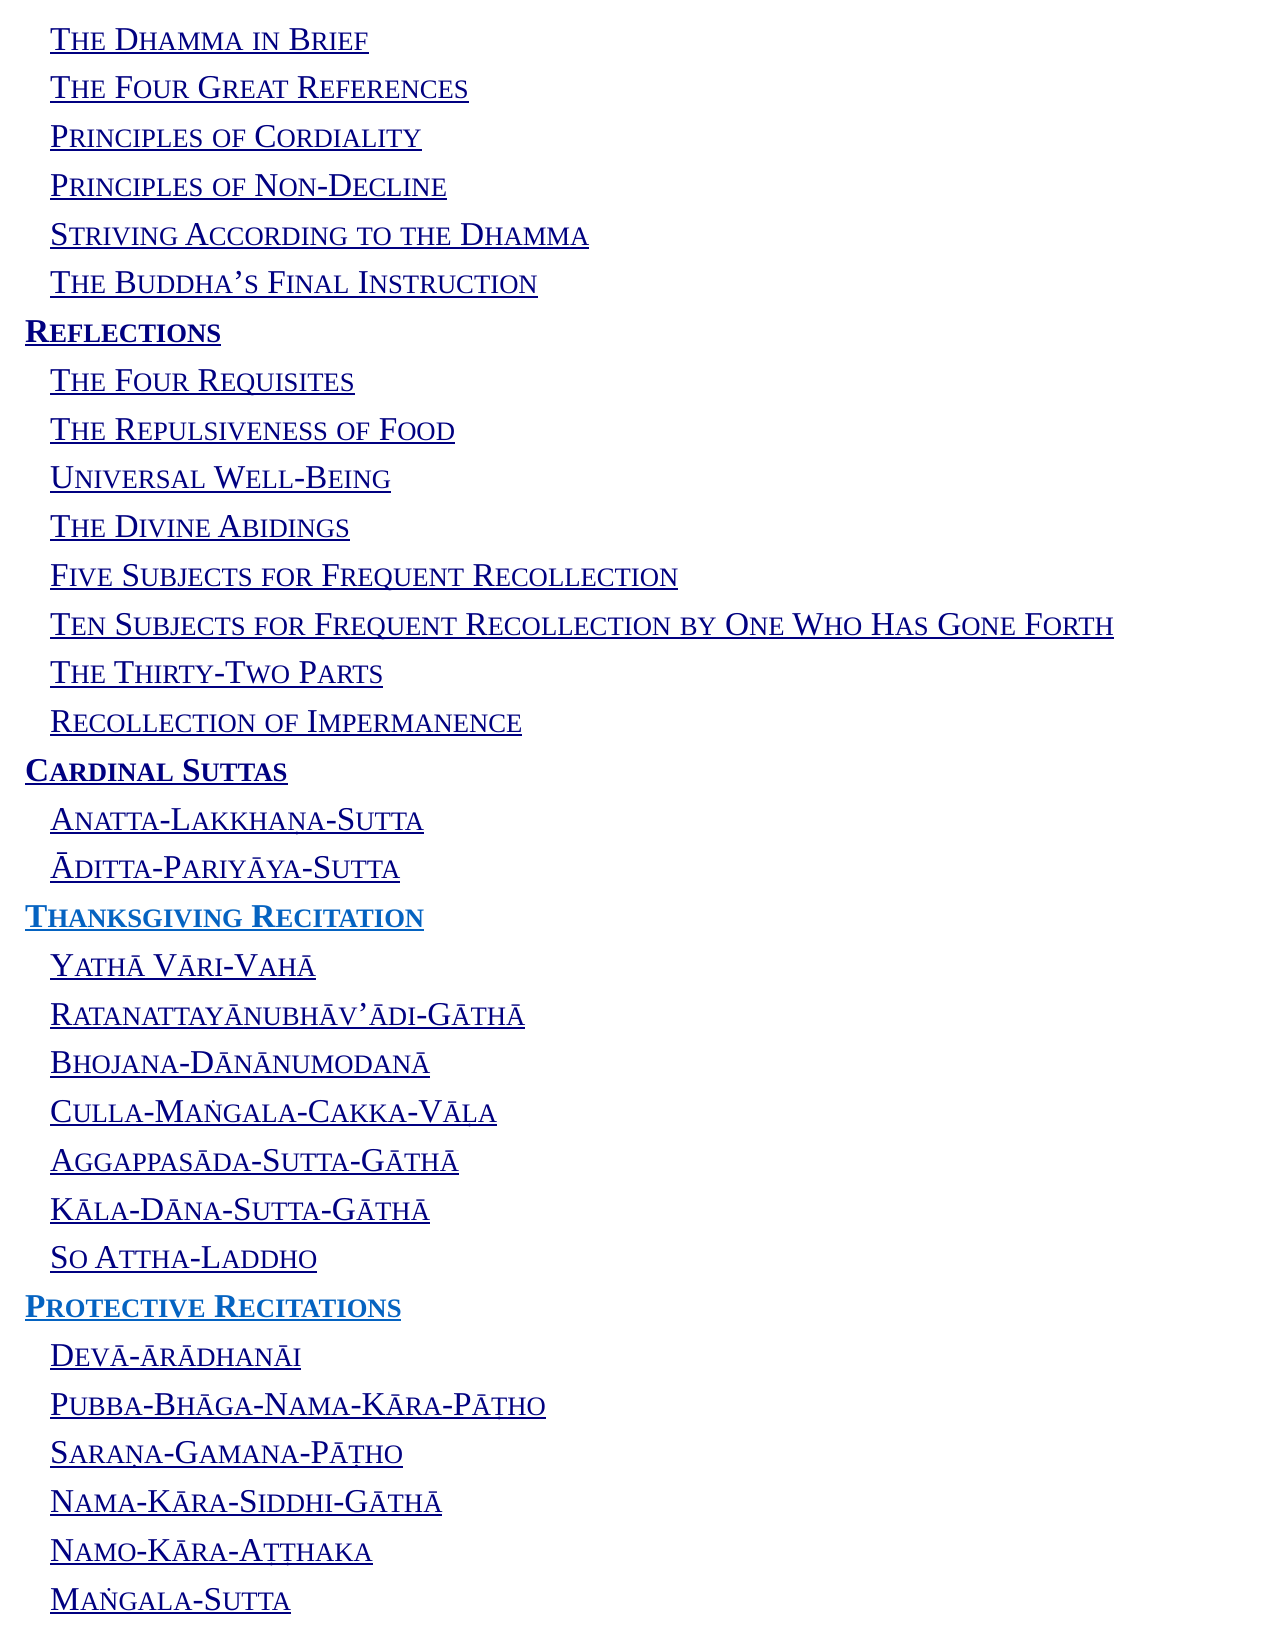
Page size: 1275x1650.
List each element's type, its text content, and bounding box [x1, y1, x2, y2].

text Maṅgala-Sutta [50, 1579, 1253, 1617]
text Saraṇa-Gamana-Pāṭho [50, 1432, 1253, 1471]
text The Divine Abidings [50, 506, 1253, 544]
text Ratanattayānubhāv’ādi-Gāthā [50, 994, 1253, 1032]
text Pubba-Bhāga-Nama-Kāra-Pāṭho [50, 1384, 1253, 1422]
text Principles of Non-Decline [50, 165, 1253, 203]
text Culla-Maṅgala-Cakka-Vāḷa [50, 1091, 1253, 1129]
text Thanksgiving Recitation [25, 896, 1253, 934]
text Nama-Kāra-Siddhi-Gāthā [50, 1481, 1253, 1519]
text Striving According to the Dhamma [50, 214, 1253, 252]
text Bhojana-Dānānumodanā [50, 1042, 1253, 1081]
text Ten Subjects for Frequent Recollection by One Who Has Gone Forth [50, 604, 1253, 642]
text Five Subjects for Frequent Recollection [50, 555, 1253, 593]
text The Repulsiveness of Food [50, 409, 1253, 447]
text Namo-Kāra-Aṭṭhaka [50, 1530, 1253, 1568]
text Kāla-Dāna-Sutta-Gāthā [50, 1189, 1253, 1227]
text Universal Well-Being [50, 457, 1253, 496]
text Aggappasāda-Sutta-Gāthā [50, 1140, 1253, 1178]
text Cardinal Suttas [25, 750, 1253, 788]
text The Buddha’s Final Instruction [50, 262, 1253, 301]
text The Four Requisites [50, 360, 1253, 398]
text Recollection of Impermanence [50, 701, 1253, 739]
text Anatta-Lakkhaṇa-Sutta [50, 799, 1253, 837]
text Protective Recitations [25, 1286, 1253, 1324]
text Devā-ārādhanāi [50, 1335, 1253, 1373]
text Reflections [25, 311, 1253, 349]
text Āditta-Pariyāya-Sutta [50, 847, 1253, 886]
text The Thirty-Two Parts [50, 652, 1253, 691]
text So Attha-Laddho [50, 1237, 1253, 1276]
text The Dhamma in Brief [50, 19, 1253, 57]
text Yathā Vāri-Vahā [50, 945, 1253, 983]
text The Four Great References [50, 67, 1253, 106]
text Principles of Cordiality [50, 116, 1253, 154]
